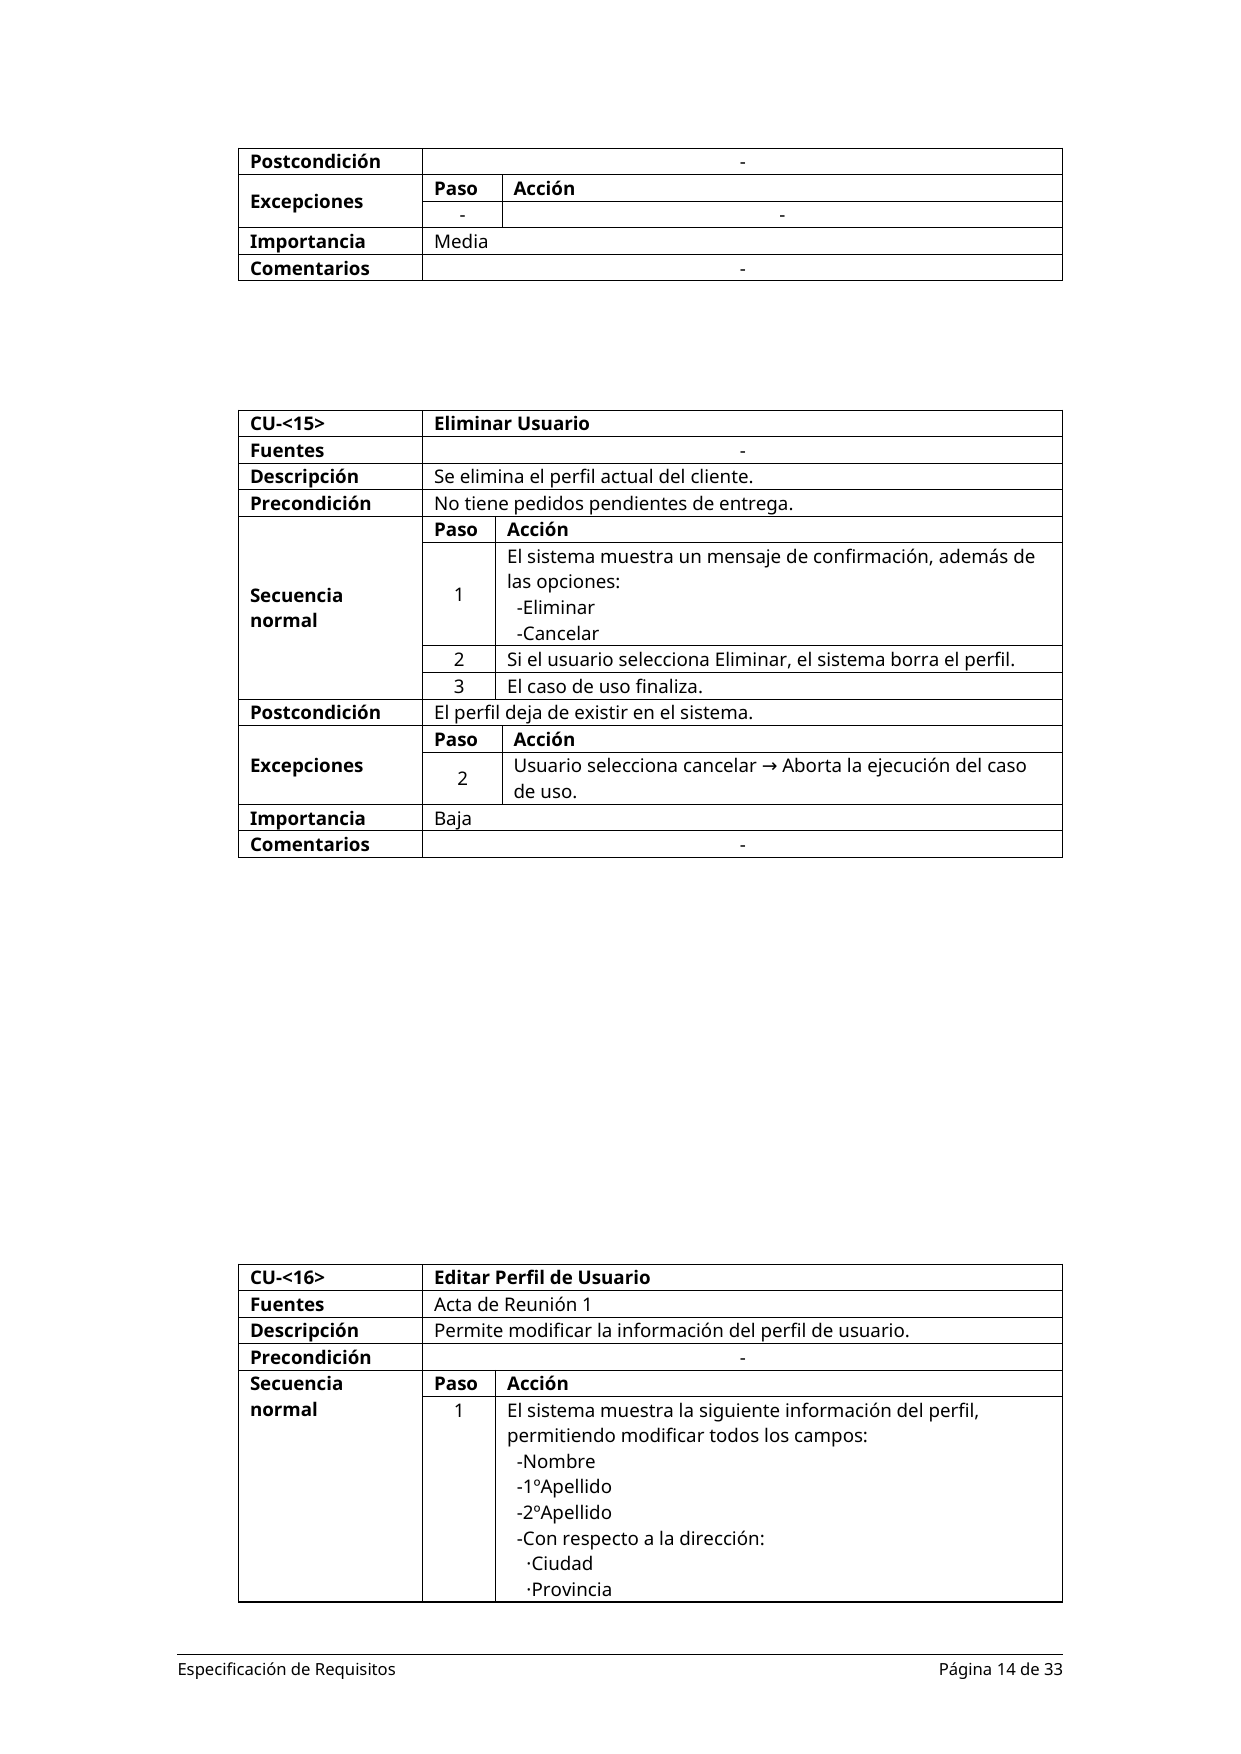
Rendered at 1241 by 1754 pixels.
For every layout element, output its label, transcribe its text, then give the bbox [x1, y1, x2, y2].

table_cell Secuencia normal [239, 517, 422, 698]
table_cell Precondición [239, 490, 422, 516]
table_cell 1 [423, 543, 495, 645]
table_cell Acción [496, 1371, 1062, 1396]
table_cell Si el usuario selecciona Eliminar, el sistema borra el perfil. [496, 646, 1062, 672]
table_cell Paso [423, 517, 495, 542]
table_cell Excepciones [239, 175, 422, 227]
table_header Eliminar Usuario [423, 411, 1062, 436]
table_cell Importancia [239, 805, 422, 830]
table_header CU-<15> [239, 411, 422, 436]
table_cell Media [423, 228, 1062, 254]
table_cell - [423, 149, 1062, 174]
table_cell El perfil deja de existir en el sistema. [423, 700, 1062, 725]
table_cell El sistema muestra la siguiente información del perfil, permitiendo modificar todos los campos: -Nombre -1ºApellido -2ºApellido -Con respecto a la dirección: ·Ciudad ·Provincia [496, 1397, 1062, 1601]
table_header Editar Perfil de Usuario [423, 1265, 1062, 1290]
table_cell El sistema muestra un mensaje de confirmación, además de las opciones: -Eliminar -Cancelar [496, 543, 1062, 645]
table_cell - [423, 831, 1062, 857]
table_cell - [423, 437, 1062, 463]
table_cell Postcondición [239, 149, 422, 174]
table_cell Paso [423, 1371, 495, 1396]
table_cell - [423, 255, 1062, 280]
table_cell Excepciones [239, 726, 422, 804]
table_cell Acción [503, 726, 1062, 752]
table_cell Acción [503, 175, 1062, 201]
table_cell Permite modificar la información del perfil de usuario. [423, 1318, 1062, 1343]
table_cell Acta de Reunión 1 [423, 1291, 1062, 1317]
table_cell - [503, 202, 1062, 227]
table_cell Paso [423, 726, 502, 752]
table_cell - [423, 202, 502, 227]
table_cell Descripción [239, 1318, 422, 1343]
table_cell 2 [423, 646, 495, 672]
table_cell Comentarios [239, 831, 422, 857]
table_cell Postcondición [239, 700, 422, 725]
table_cell Descripción [239, 464, 422, 489]
table_cell El caso de uso finaliza. [496, 673, 1062, 698]
table_cell 1 [423, 1397, 495, 1601]
table_cell Baja [423, 805, 1062, 830]
table_cell Se elimina el perfil actual del cliente. [423, 464, 1062, 489]
table_cell 2 [423, 753, 502, 804]
table_cell Acción [496, 517, 1062, 542]
table_header CU-<16> [239, 1265, 422, 1290]
table_cell Fuentes [239, 1291, 422, 1317]
table_cell Secuencia normal [239, 1371, 422, 1601]
table_cell Paso [423, 175, 502, 201]
table_cell No tiene pedidos pendientes de entrega. [423, 490, 1062, 516]
table_cell Fuentes [239, 437, 422, 463]
table_cell Comentarios [239, 255, 422, 280]
table_cell 3 [423, 673, 495, 698]
table_cell Usuario selecciona cancelar → Aborta la ejecución del caso de uso. [503, 753, 1062, 804]
table_cell - [423, 1344, 1062, 1370]
table_cell Importancia [239, 228, 422, 254]
table_cell Precondición [239, 1344, 422, 1370]
